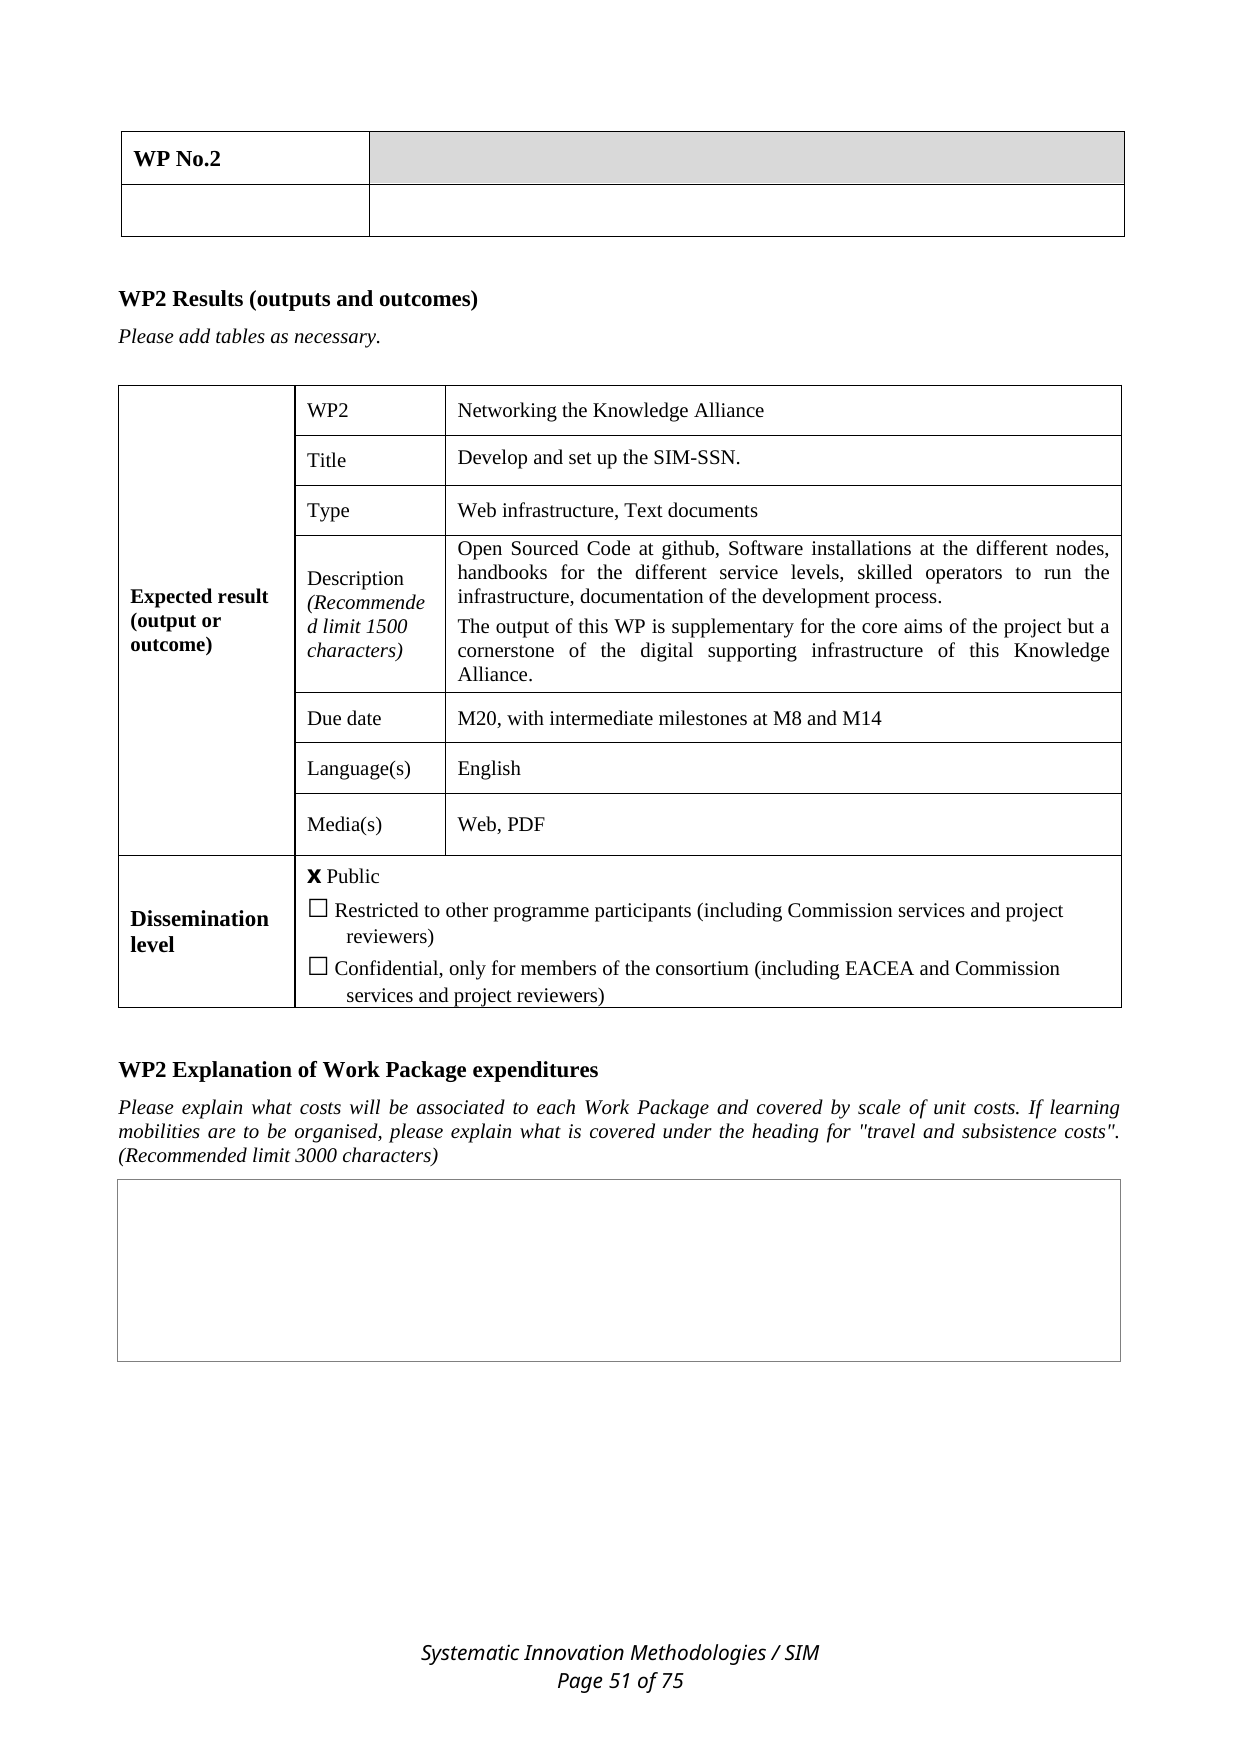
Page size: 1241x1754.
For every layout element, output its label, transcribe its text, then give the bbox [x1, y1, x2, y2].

table_cell Due date [296, 693, 445, 742]
table_header [118, 1180, 1120, 1361]
table_header Expected result (output or outcome) [119, 386, 294, 855]
table_cell Open Sourced Code at github, Software installations at the different nodes, handbooks for the different service levels, skilled operators to run the infrastructure, documentation of the development process. The output of this WP is supplementary for the core aims of the project but a cornerstone of the digital supporting infrastructure of this Knowledge Alliance. [446, 536, 1121, 692]
table_cell English [446, 743, 1121, 792]
table_cell [370, 185, 1124, 236]
table_header [370, 132, 1124, 183]
table_cell [122, 185, 369, 236]
table_cell Dissemination level [119, 856, 294, 1007]
text Please explain what costs will be associated to each Work Package and covered by scale of unit costs. If learning mobilities are to be organised, please explain what is covered under the heading for "travel and subsistence costs". (Recommended limit 3000 characters) [118, 1094, 1122, 1167]
table_cell M20, with intermediate milestones at M8 and M14 [446, 693, 1121, 742]
table_cell Develop and set up the SIM-SSN. [446, 436, 1121, 485]
text WP2 Explanation of Work Package expenditures [118, 1056, 1122, 1082]
table_cell Type [296, 486, 445, 535]
text Please add tables as necessary. [118, 324, 1122, 348]
table_header WP No.2 [122, 132, 369, 183]
table_cell Title [296, 436, 445, 485]
text WP2 Results (outputs and outcomes) [118, 285, 1122, 311]
table_cell Description (Recommended limit 1500 characters) [296, 536, 445, 692]
table_cell Media(s) [296, 794, 445, 855]
table_header WP2 [296, 386, 445, 435]
table_cell Web, PDF [446, 794, 1121, 855]
table_cell Web infrastructure, Text documents [446, 486, 1121, 535]
table_header Networking the Knowledge Alliance [446, 386, 1121, 435]
table_cell x Public ☐ Restricted to other programme participants (including Commission services and project reviewers) ☐ Confidential, only for members of the consortium (including EACEA and Commission services and project reviewers) [296, 856, 1121, 1007]
table_cell Language(s) [296, 743, 445, 792]
